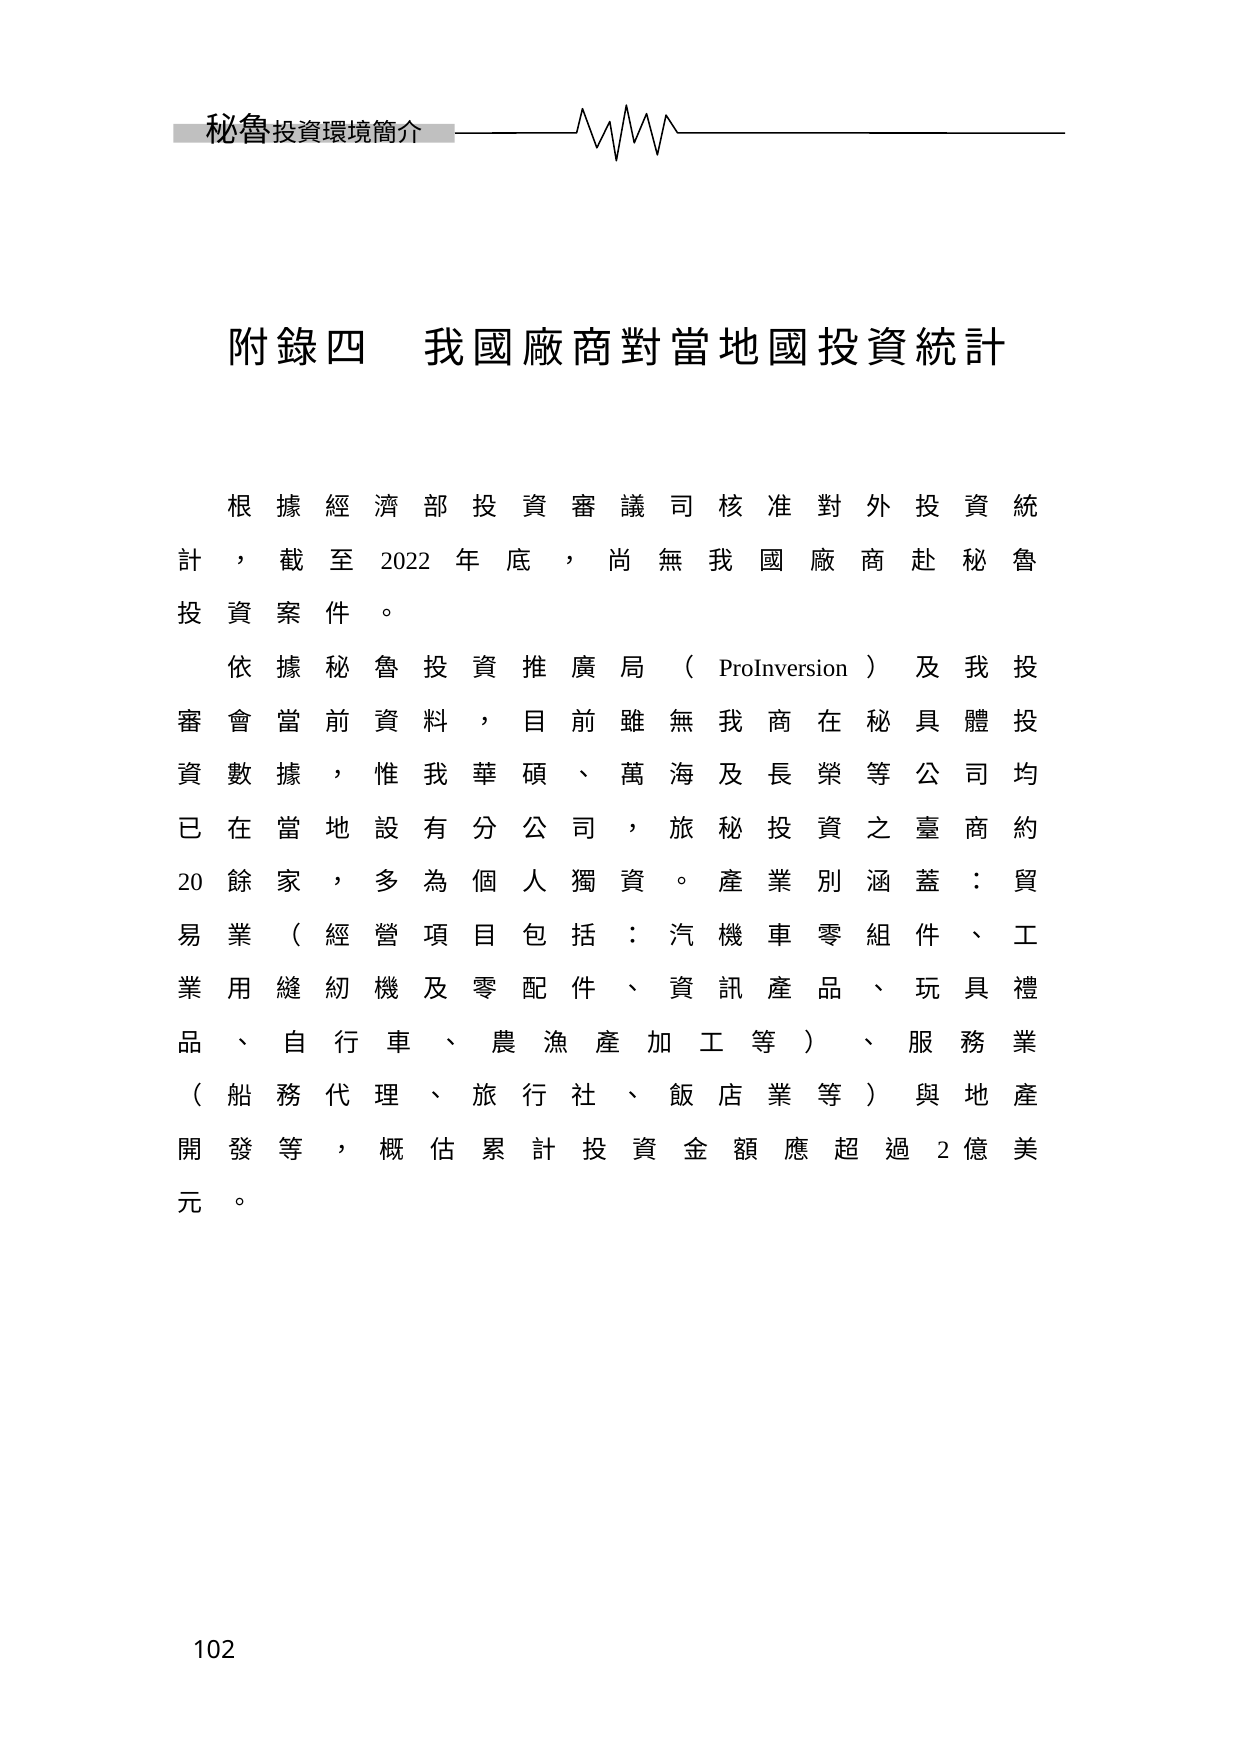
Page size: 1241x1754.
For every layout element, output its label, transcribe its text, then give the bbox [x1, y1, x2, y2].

text 附錄四 我國廠商對當地國投資統計 [178, 291, 1063, 398]
text 根據經濟部投資審議司核准對外投資統計，截至2022年底，尚無我國廠商赴秘魯投資案件。 [178, 478, 1063, 639]
text 依據秘魯投資推廣局（ProInversion）及我投審會當前資料，目前雖無我商在秘具體投資數據，惟我華碩、萬海及長榮等公司均已在當地設有分公司，旅秘投資之臺商約20餘家，多為個人獨資。產業別涵蓋：貿易業（經營項目包括：汽機車零組件、工業用縫紉機及零配件、資訊產品、玩具禮品、自行車、農漁產加工等）、服務業（船務代理、旅行社、飯店業等）與地產開發等，概估累計投資金額應超過2億美元。 [178, 639, 1063, 1228]
